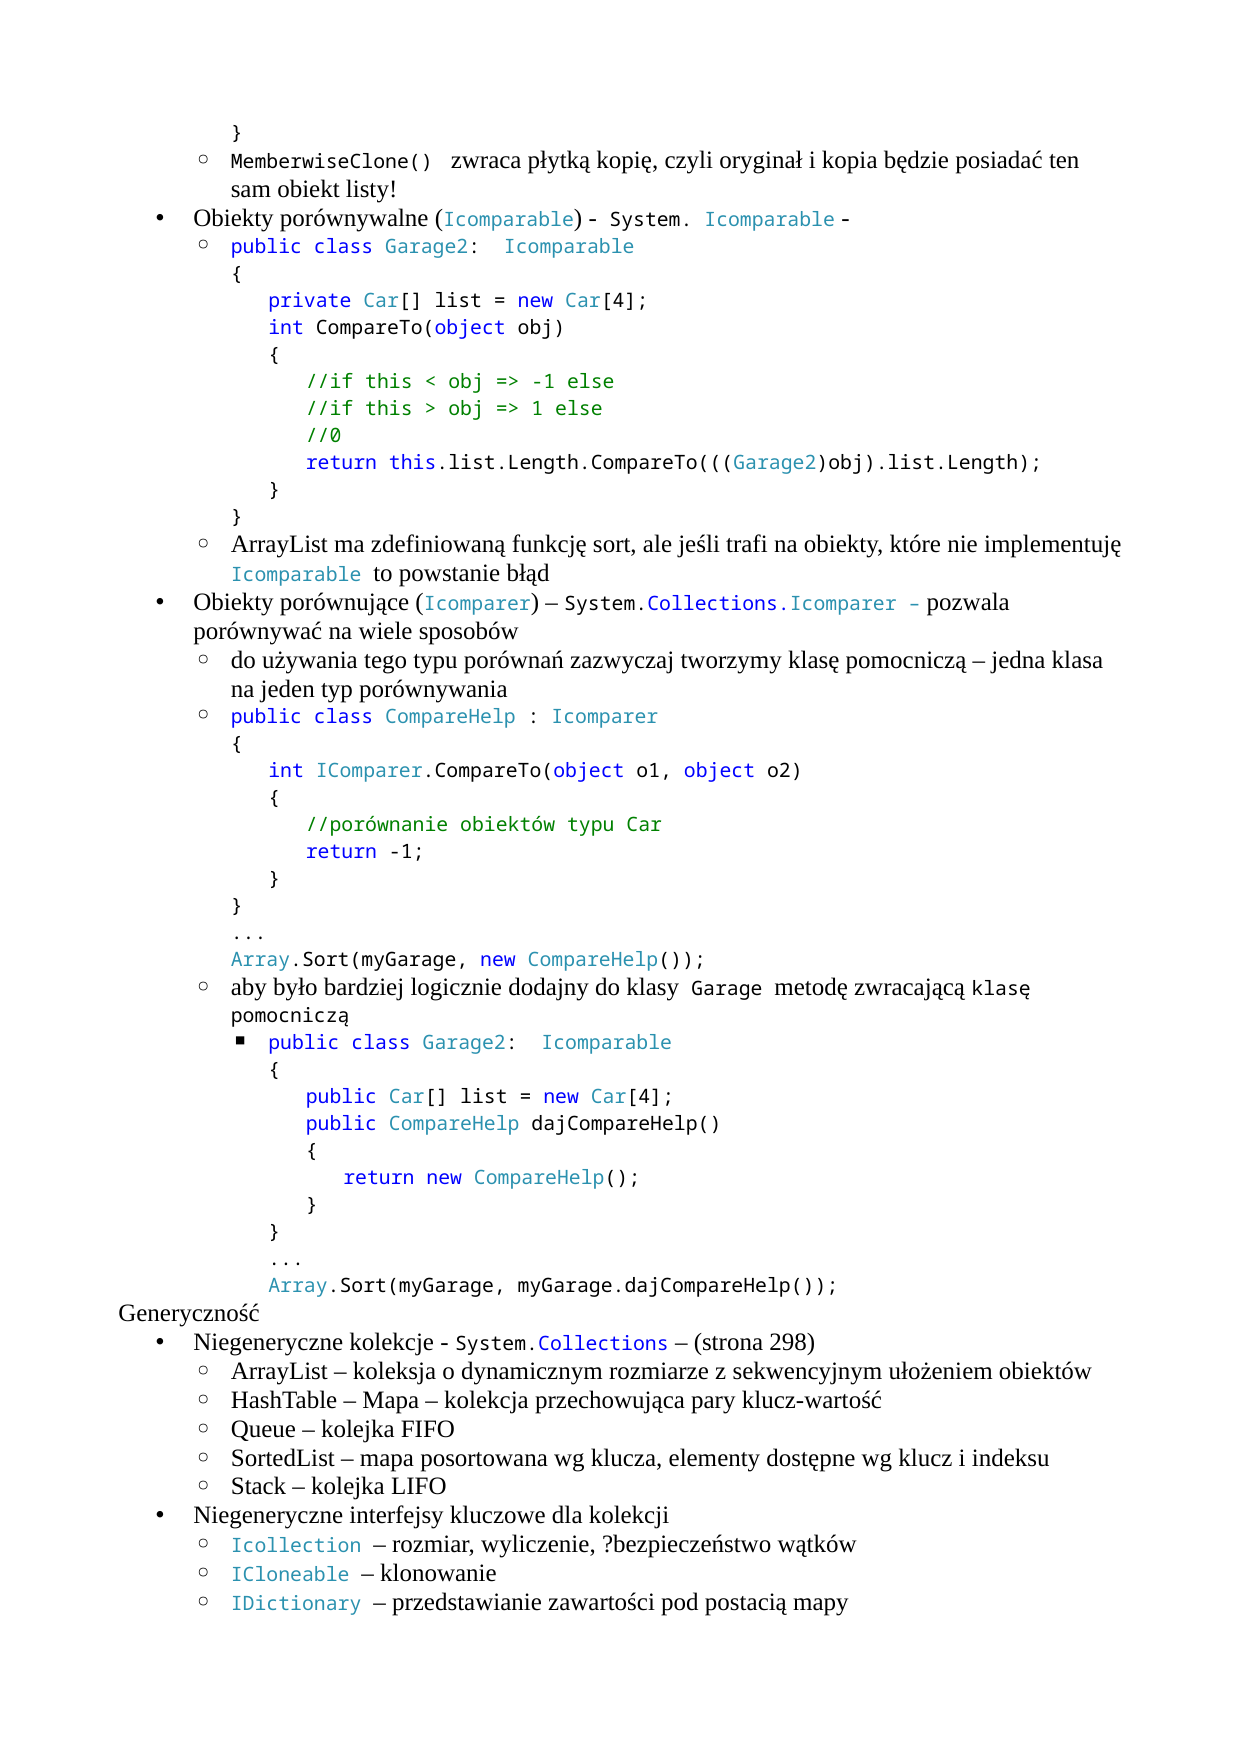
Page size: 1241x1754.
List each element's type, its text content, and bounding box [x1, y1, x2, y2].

list private Car[] list = new Car[4]; [231, 286, 1122, 313]
list Niegeneryczne interfejsy kluczowe dla kolekcji [156, 1500, 1122, 1529]
list return -1; [268, 838, 1122, 864]
list Niegeneryczne kolekcje - System.Collections – (strona 298) [156, 1327, 1122, 1356]
list { [268, 1137, 1122, 1163]
list public class Garage2: Icomparable [231, 1029, 1122, 1056]
list { [231, 1056, 1122, 1083]
list public class CompareHelp : Icomparer [193, 703, 1122, 730]
list HashTable – Mapa – kolekcja przechowująca pary klucz-wartość [193, 1385, 1122, 1414]
list Obiekty porównywalne (Icomparable) - System. Icomparable - [156, 203, 1122, 232]
list { [193, 259, 1122, 286]
list //if this < obj => -1 else [268, 367, 1122, 394]
list int IComparer.CompareTo(object o1, object o2) [231, 757, 1122, 784]
text ... [118, 1244, 1122, 1271]
list ... [193, 918, 1122, 946]
list Obiekty porównujące (Icomparer) – System.Collections.Icomparer – pozwala porównywać na wiele sposobów [156, 587, 1122, 645]
list } [231, 475, 1122, 502]
list do używania tego typu porównań zazwyczaj tworzymy klasę pomocniczą – jedna klasa na jeden typ porównywania [193, 645, 1122, 703]
list //porównanie obiektów typu Car [268, 811, 1122, 838]
list { [231, 340, 1122, 367]
list aby było bardziej logicznie dodajny do klasy Garage metodę zwracającą klasę pomocniczą [193, 972, 1122, 1029]
list return this.list.Length.CompareTo(((Garage2)obj).list.Length); [268, 448, 1122, 475]
list Array.Sort(myGarage, new CompareHelp()); [193, 946, 1122, 972]
list Queue – kolejka FIFO [193, 1414, 1122, 1443]
list Icollection – rozmiar, wyliczenie, ?bezpieczeństwo wątków [193, 1529, 1122, 1558]
list public class Garage2: Icomparable [193, 232, 1122, 259]
list //if this > obj => 1 else [268, 394, 1122, 421]
list } [193, 118, 1122, 145]
text Generyczność [118, 1298, 1122, 1327]
list Stack – kolejka LIFO [193, 1471, 1122, 1500]
list ICloneable – klonowanie [193, 1558, 1122, 1587]
list return new CompareHelp(); [306, 1163, 1122, 1191]
list { [231, 784, 1122, 811]
list IDictionary – przedstawianie zawartości pod postacią mapy [193, 1587, 1122, 1616]
list public Car[] list = new Car[4]; [268, 1083, 1122, 1109]
list } [231, 864, 1122, 892]
list } [193, 892, 1122, 918]
list MemberwiseClone() zwraca płytką kopię, czyli oryginał i kopia będzie posiadać ten sam obiekt listy! [193, 145, 1122, 203]
list } [193, 502, 1122, 529]
list } [231, 1217, 1122, 1244]
list Array.Sort(myGarage, myGarage.dajCompareHelp()); [231, 1271, 1122, 1298]
list { [193, 730, 1122, 757]
list //0 [268, 421, 1122, 448]
list ArrayList ma zdefiniowaną funkcję sort, ale jeśli trafi na obiekty, które nie implementuję Icomparable to powstanie błąd [193, 529, 1122, 587]
list public CompareHelp dajCompareHelp() [268, 1109, 1122, 1137]
list } [268, 1191, 1122, 1217]
list SortedList – mapa posortowana wg klucza, elementy dostępne wg klucz i indeksu [193, 1443, 1122, 1471]
list ArrayList – koleksja o dynamicznym rozmiarze z sekwencyjnym ułożeniem obiektów [193, 1356, 1122, 1385]
list int CompareTo(object obj) [231, 313, 1122, 340]
